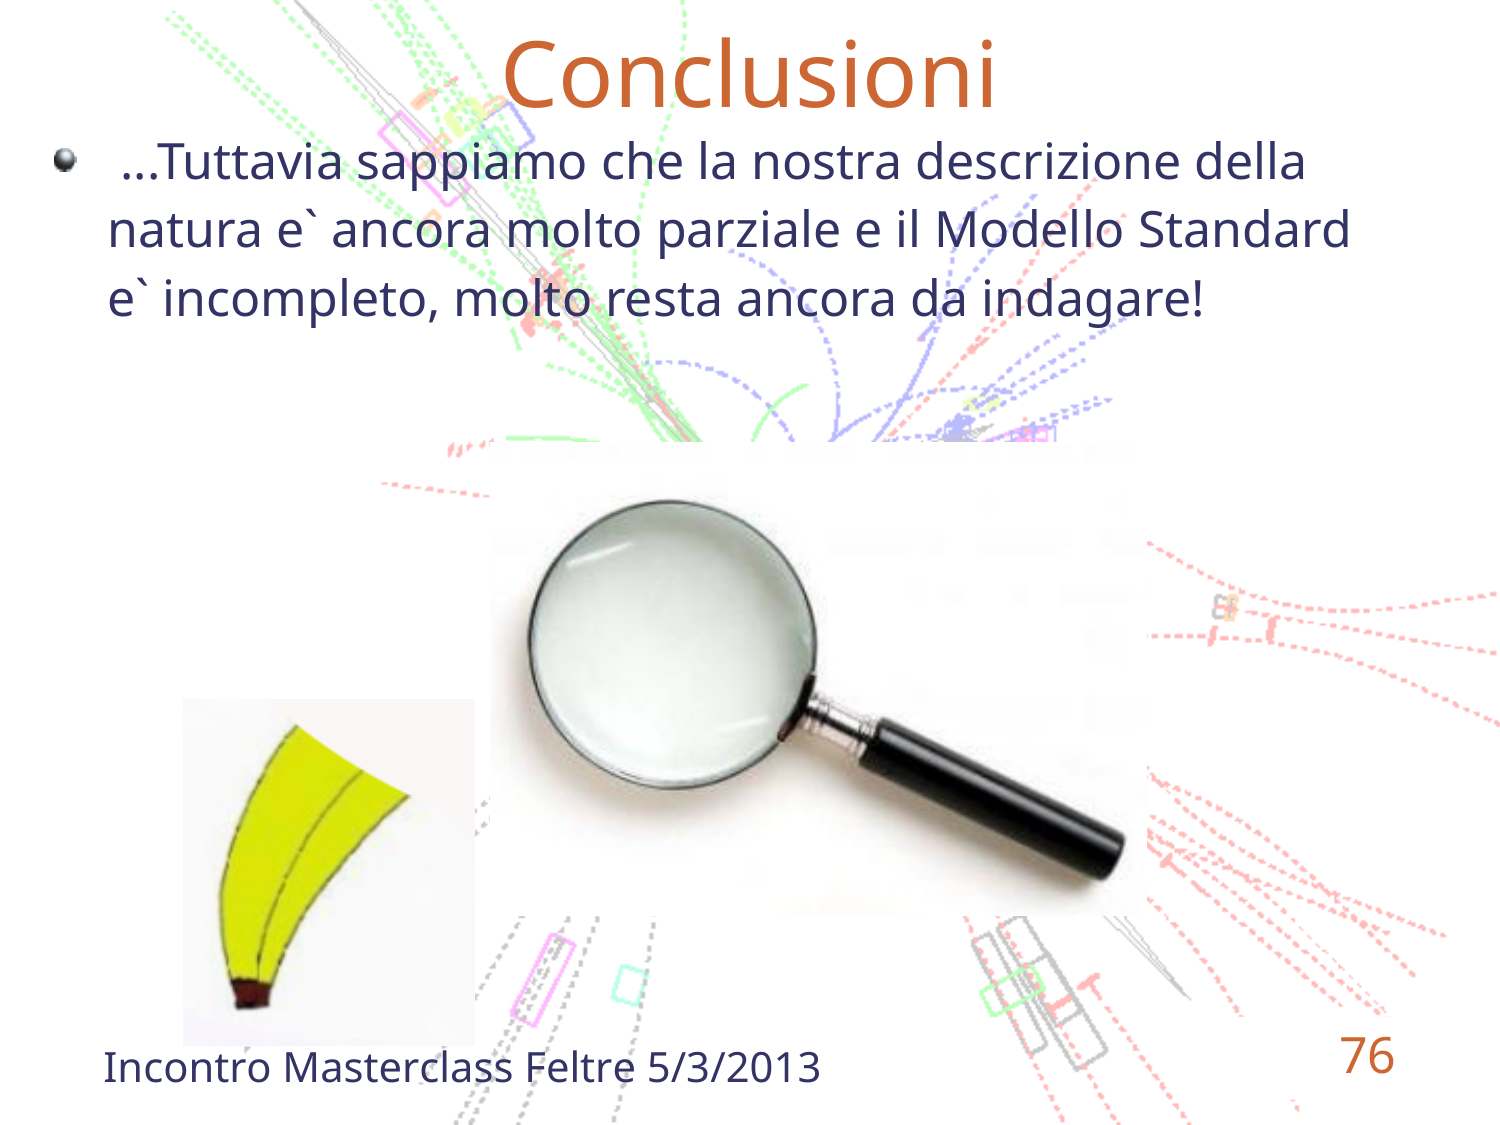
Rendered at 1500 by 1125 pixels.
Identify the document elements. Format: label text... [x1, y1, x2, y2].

title Conclusioni [37, 3, 1463, 141]
picture [0, 0, 1500, 1125]
list ...Tuttavia sappiamo che la nostra descrizione della natura e` ancora molto parziale e il Modello Standard e` incompleto, molto resta ancora da indagare! [36, 28, 1387, 864]
